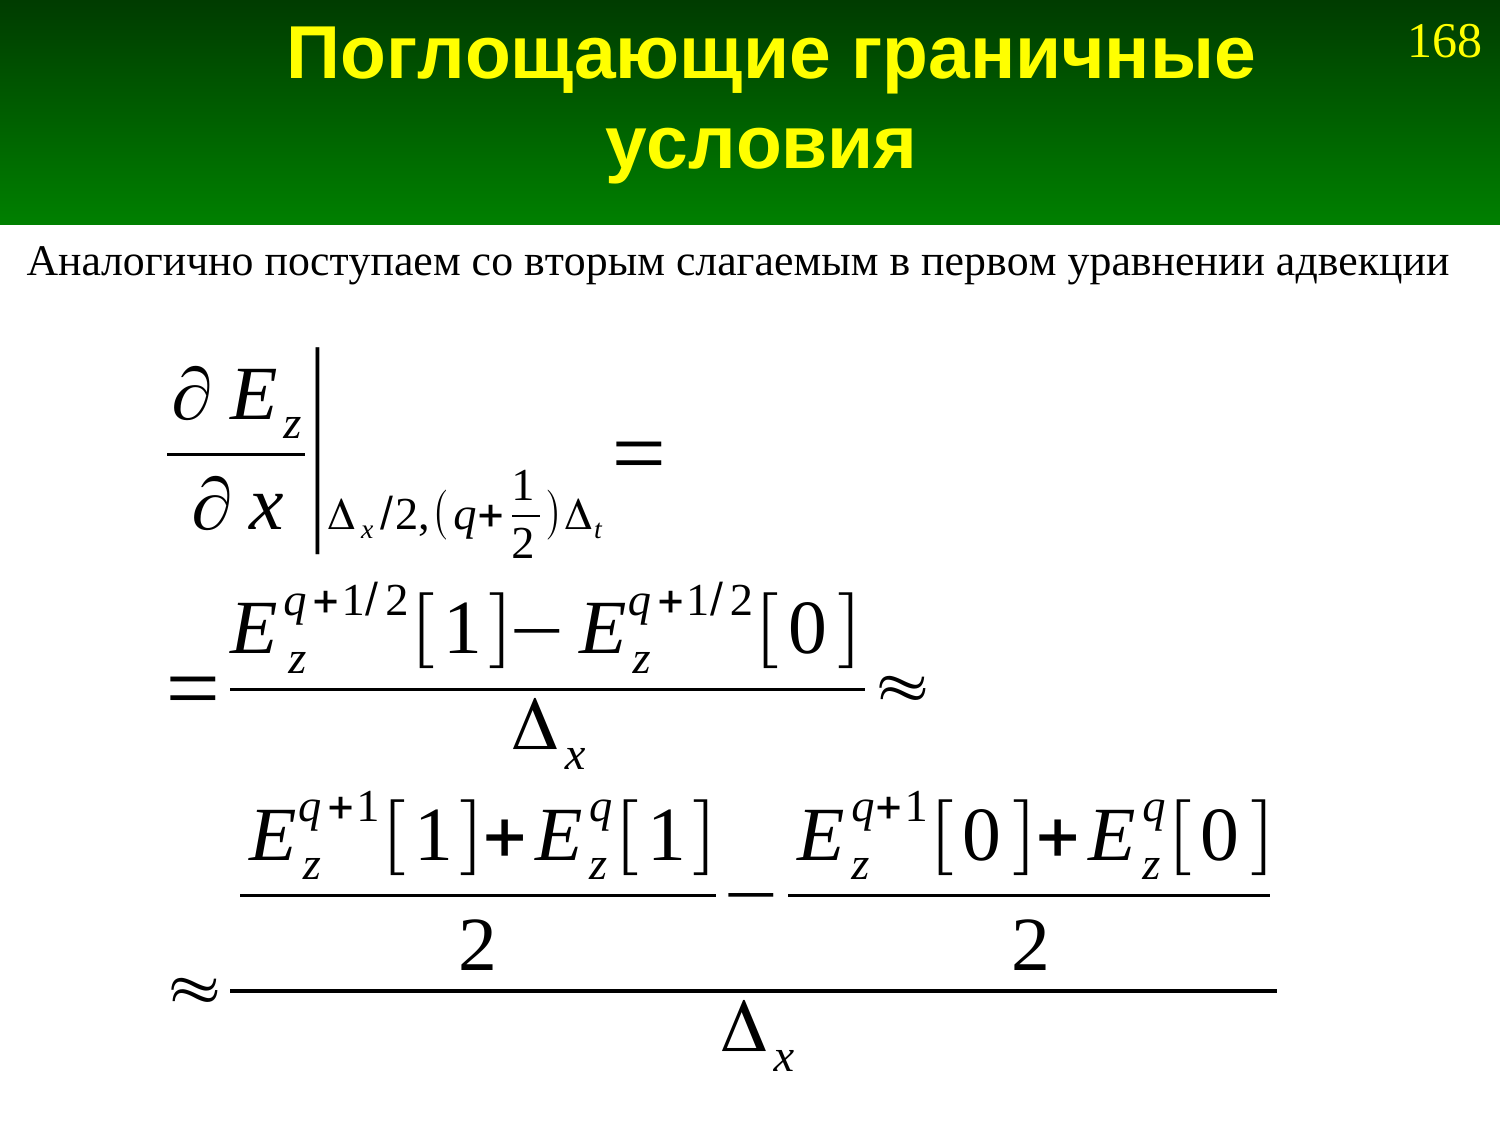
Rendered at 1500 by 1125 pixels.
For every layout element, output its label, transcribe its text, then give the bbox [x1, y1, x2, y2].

chart [142, 342, 1302, 1082]
text_box Аналогично поступаем со вторым слагаемым в первом уравнении адвекции [11, 224, 1487, 300]
title Поглощающие граничные условия [123, 0, 1399, 192]
